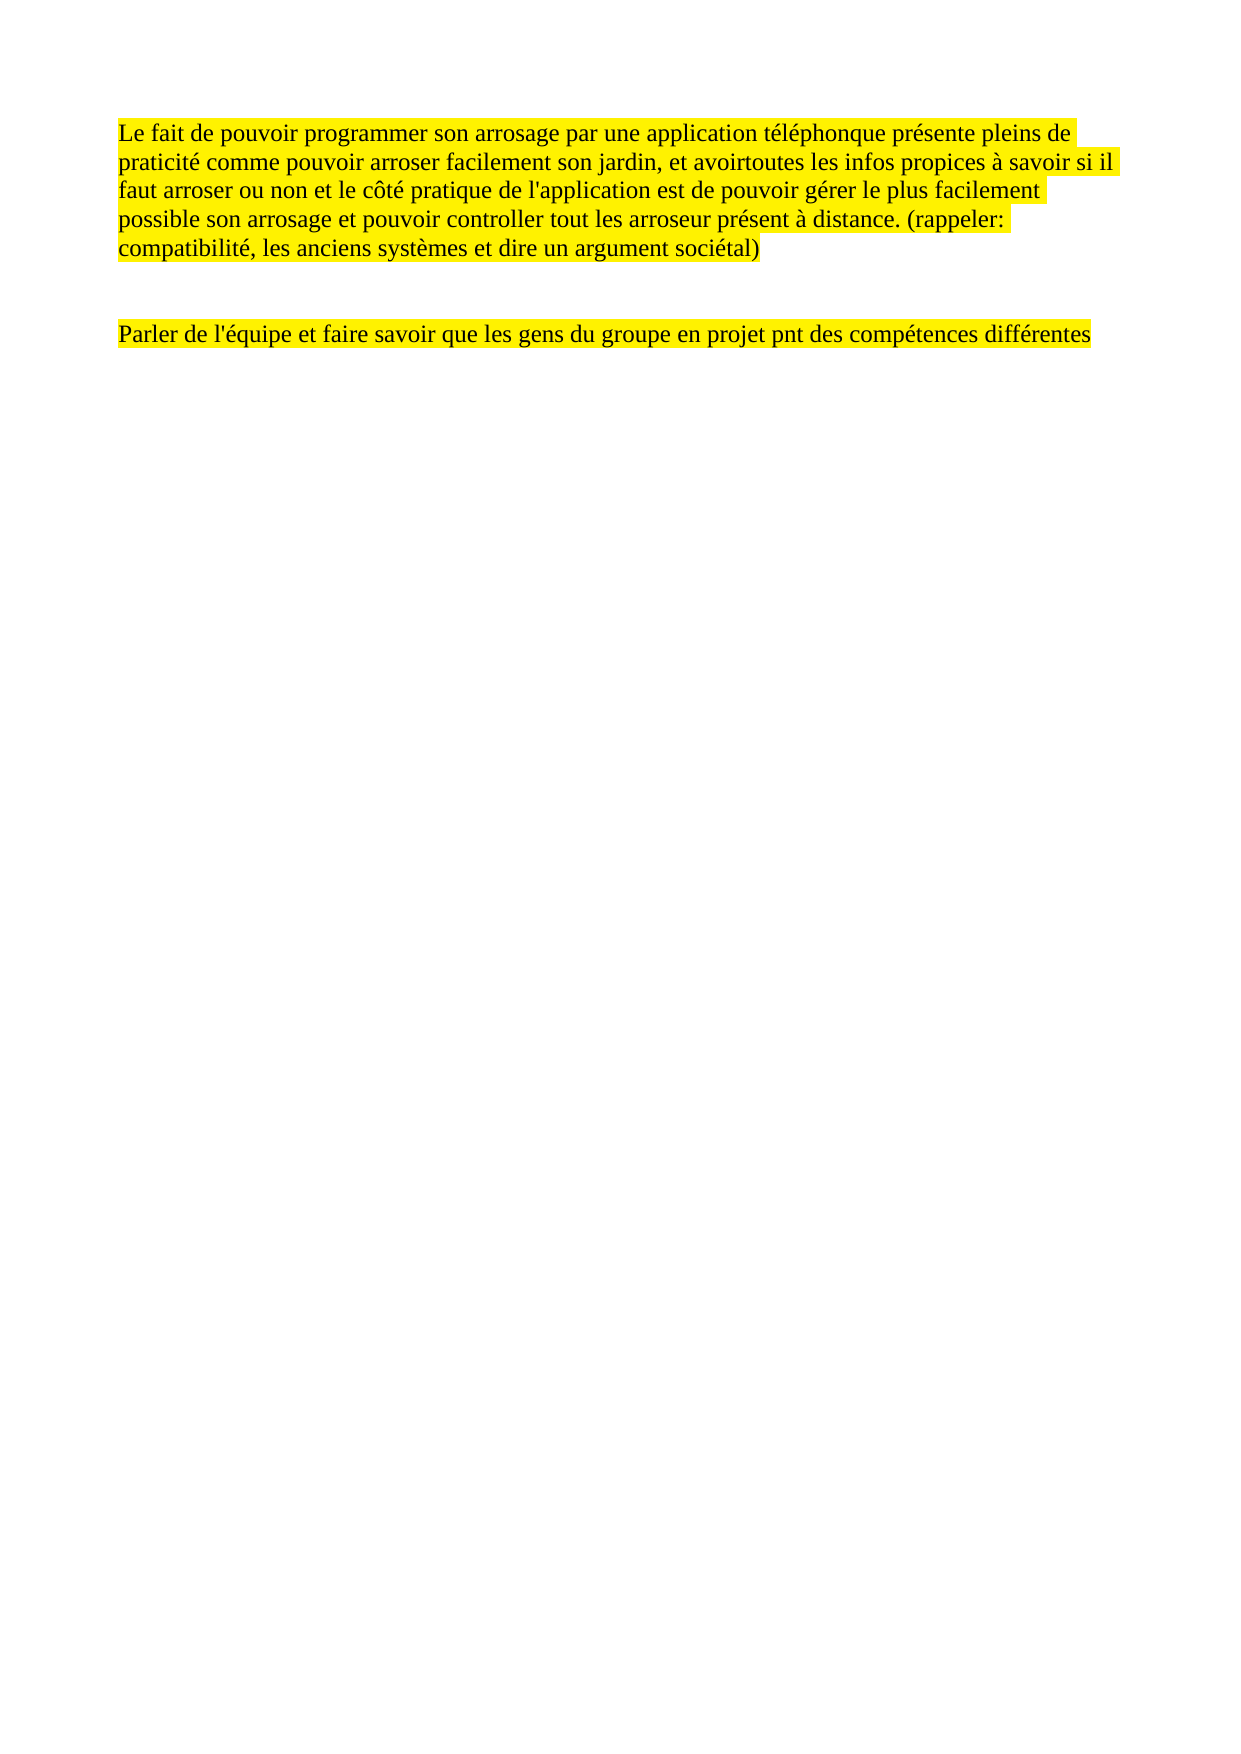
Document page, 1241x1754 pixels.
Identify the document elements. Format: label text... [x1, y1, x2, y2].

text Le fait de pouvoir programmer son arrosage par une application téléphonque présente pleins de praticité comme pouvoir arroser facilement son jardin, et avoirtoutes les infos propices à savoir si il faut arroser ou non et le côté pratique de l'application est de pouvoir gérer le plus facilement possible son arrosage et pouvoir controller tout les arroseur présent à distance. (rappeler: compatibilité, les anciens systèmes et dire un argument sociétal) [118, 118, 1122, 262]
text Parler de l'équipe et faire savoir que les gens du groupe en projet pnt des compétences différentes [118, 319, 1122, 348]
